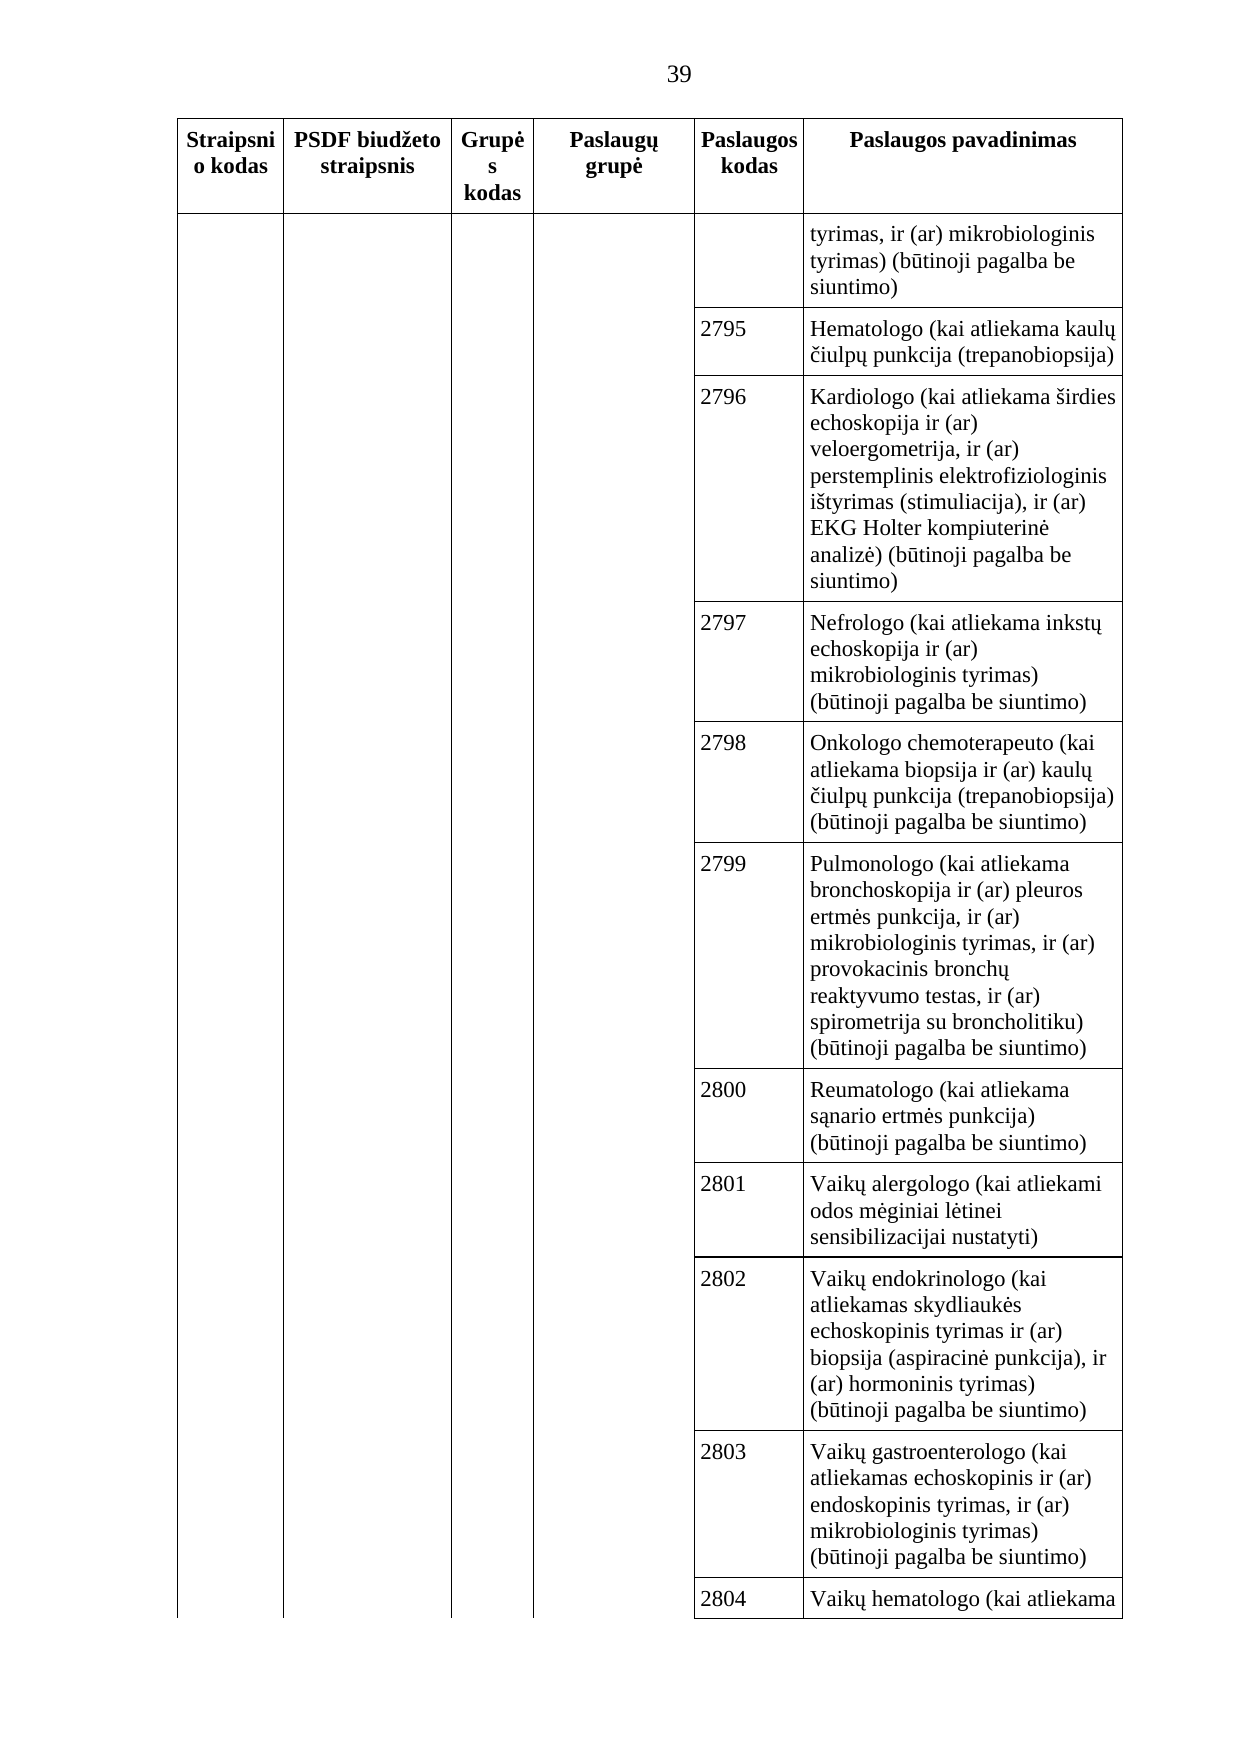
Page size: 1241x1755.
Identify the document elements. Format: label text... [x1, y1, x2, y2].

table_cell 2795 [695, 308, 803, 374]
table_header PSDF biudžeto straipsnis [284, 119, 451, 212]
table_cell [178, 214, 283, 307]
table_cell [178, 1430, 283, 1577]
table_cell [452, 601, 533, 721]
table_cell [534, 601, 694, 721]
table_cell [452, 1430, 533, 1577]
table_cell [534, 1068, 694, 1162]
table_cell [452, 307, 533, 374]
table_cell [284, 1577, 451, 1618]
table_cell [534, 721, 694, 842]
table_cell [534, 1162, 694, 1256]
table_cell [284, 601, 451, 721]
table_cell [452, 375, 533, 601]
table_cell [284, 1256, 451, 1430]
table_cell [178, 842, 283, 1068]
table_cell 2803 [695, 1431, 803, 1577]
table_cell [178, 1162, 283, 1256]
table_cell 2797 [695, 602, 803, 721]
table_cell [284, 1430, 451, 1577]
table_cell 2796 [695, 376, 803, 601]
table_cell [452, 721, 533, 842]
table_cell tyrimas, ir (ar) mikrobiologinis tyrimas) (būtinoji pagalba be siuntimo) [804, 214, 1122, 307]
table_cell [534, 375, 694, 601]
table_cell [452, 1577, 533, 1618]
table_cell Vaikų hematologo (kai atliekama [804, 1578, 1122, 1618]
table_cell [284, 375, 451, 601]
table_cell [534, 842, 694, 1068]
table_cell [284, 1068, 451, 1162]
table_header Straipsnio kodas [178, 119, 283, 212]
table_header Paslaugų grupė [534, 119, 694, 212]
table_cell [178, 375, 283, 601]
table_header Grupės kodas [452, 119, 533, 212]
table_cell [284, 307, 451, 374]
table_cell [178, 307, 283, 374]
table_cell 2802 [695, 1258, 803, 1430]
table_cell [284, 214, 451, 307]
table_cell Vaikų endokrinologo (kai atliekamas skydliaukės echoskopinis tyrimas ir (ar) biopsija (aspiracinė punkcija), ir (ar) hormoninis tyrimas) (būtinoji pagalba be siuntimo) [804, 1258, 1122, 1430]
table_cell 2804 [695, 1578, 803, 1618]
table_cell Reumatologo (kai atliekama sąnario ertmės punkcija) (būtinoji pagalba be siuntimo) [804, 1069, 1122, 1162]
table_cell [452, 1256, 533, 1430]
table_header Paslaugos pavadinimas [804, 119, 1122, 212]
table_header Paslaugos kodas [695, 119, 803, 212]
table_cell [452, 842, 533, 1068]
table_cell Vaikų gastroenterologo (kai atliekamas echoskopinis ir (ar) endoskopinis tyrimas, ir (ar) mikrobiologinis tyrimas) (būtinoji pagalba be siuntimo) [804, 1431, 1122, 1577]
table_cell Nefrologo (kai atliekama inkstų echoskopija ir (ar) mikrobiologinis tyrimas) (būtinoji pagalba be siuntimo) [804, 602, 1122, 721]
table_cell Vaikų alergologo (kai atliekami odos mėginiai lėtinei sensibilizacijai nustatyti) [804, 1163, 1122, 1256]
table_cell [452, 1068, 533, 1162]
table_cell Onkologo chemoterapeuto (kai atliekama biopsija ir (ar) kaulų čiulpų punkcija (trepanobiopsija) (būtinoji pagalba be siuntimo) [804, 722, 1122, 842]
table_cell [695, 214, 803, 307]
table_cell [534, 307, 694, 374]
table_cell 2799 [695, 843, 803, 1068]
table_cell [178, 721, 283, 842]
table_cell 2801 [695, 1163, 803, 1256]
table_cell [534, 1430, 694, 1577]
table_cell [534, 214, 694, 307]
table_cell 2798 [695, 722, 803, 842]
table_cell [284, 721, 451, 842]
table_cell [178, 601, 283, 721]
table_cell [452, 1162, 533, 1256]
table_cell [452, 214, 533, 307]
table_cell Pulmonologo (kai atliekama bronchoskopija ir (ar) pleuros ertmės punkcija, ir (ar) mikrobiologinis tyrimas, ir (ar) provokacinis bronchų reaktyvumo testas, ir (ar) spirometrija su broncholitiku) (būtinoji pagalba be siuntimo) [804, 843, 1122, 1068]
table_cell [178, 1256, 283, 1430]
table_cell Kardiologo (kai atliekama širdies echoskopija ir (ar) veloergometrija, ir (ar) perstemplinis elektrofiziologinis ištyrimas (stimuliacija), ir (ar) EKG Holter kompiuterinė analizė) (būtinoji pagalba be siuntimo) [804, 376, 1122, 601]
table_cell [534, 1256, 694, 1430]
table_cell [284, 1162, 451, 1256]
table_cell Hematologo (kai atliekama kaulų čiulpų punkcija (trepanobiopsija) [804, 308, 1122, 374]
table_cell [284, 842, 451, 1068]
table_cell [178, 1068, 283, 1162]
table_cell [178, 1577, 283, 1618]
table_cell 2800 [695, 1069, 803, 1162]
table_cell [534, 1577, 694, 1618]
